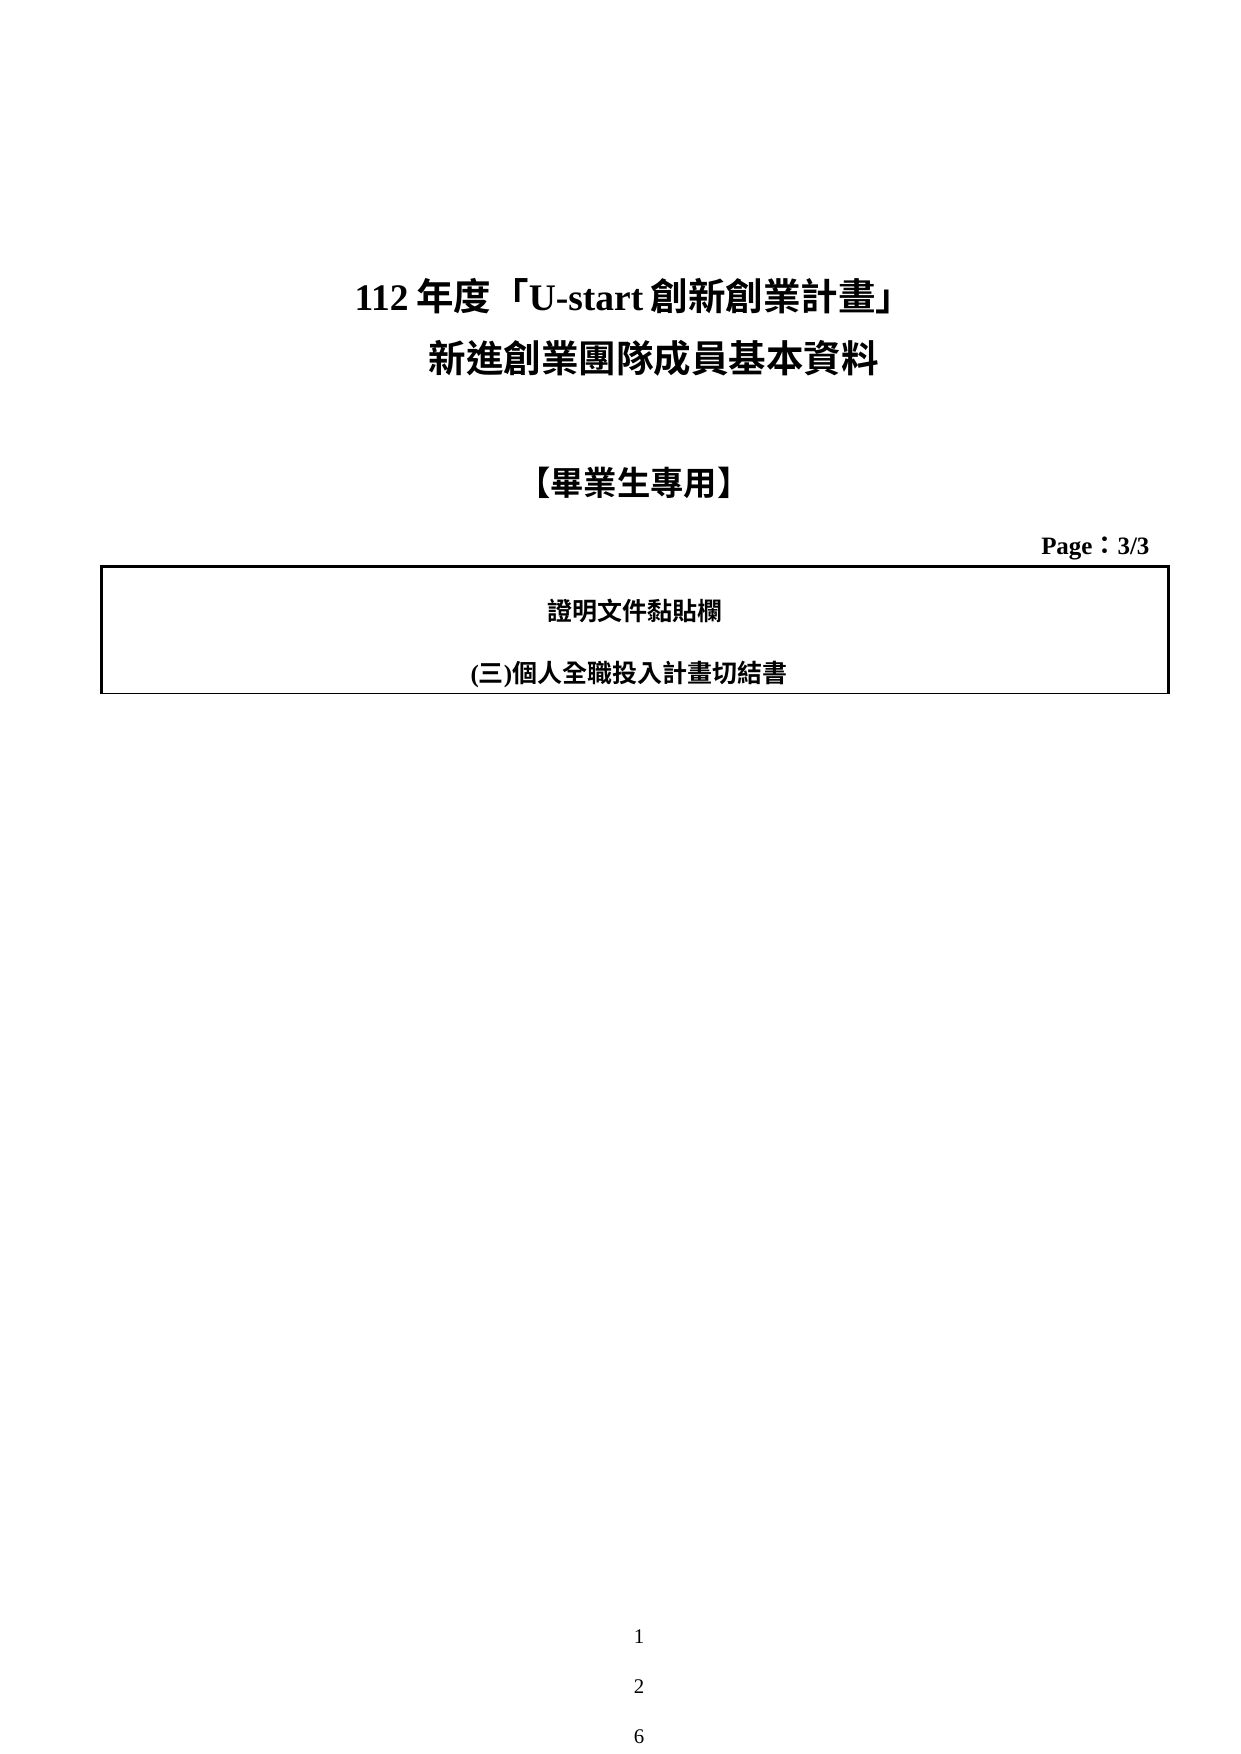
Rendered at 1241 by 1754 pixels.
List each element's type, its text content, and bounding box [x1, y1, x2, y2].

text 【畢業生專用】 [118, 439, 1149, 502]
table_header 證明文件黏貼欄 (三)個人全職投入計畫切結書 [103, 568, 1167, 693]
text 112年度「U-start創新創業計畫」 [118, 252, 1149, 314]
text Page：3/3 [118, 502, 1149, 564]
text 新進創業團隊成員基本資料 [156, 314, 1152, 377]
